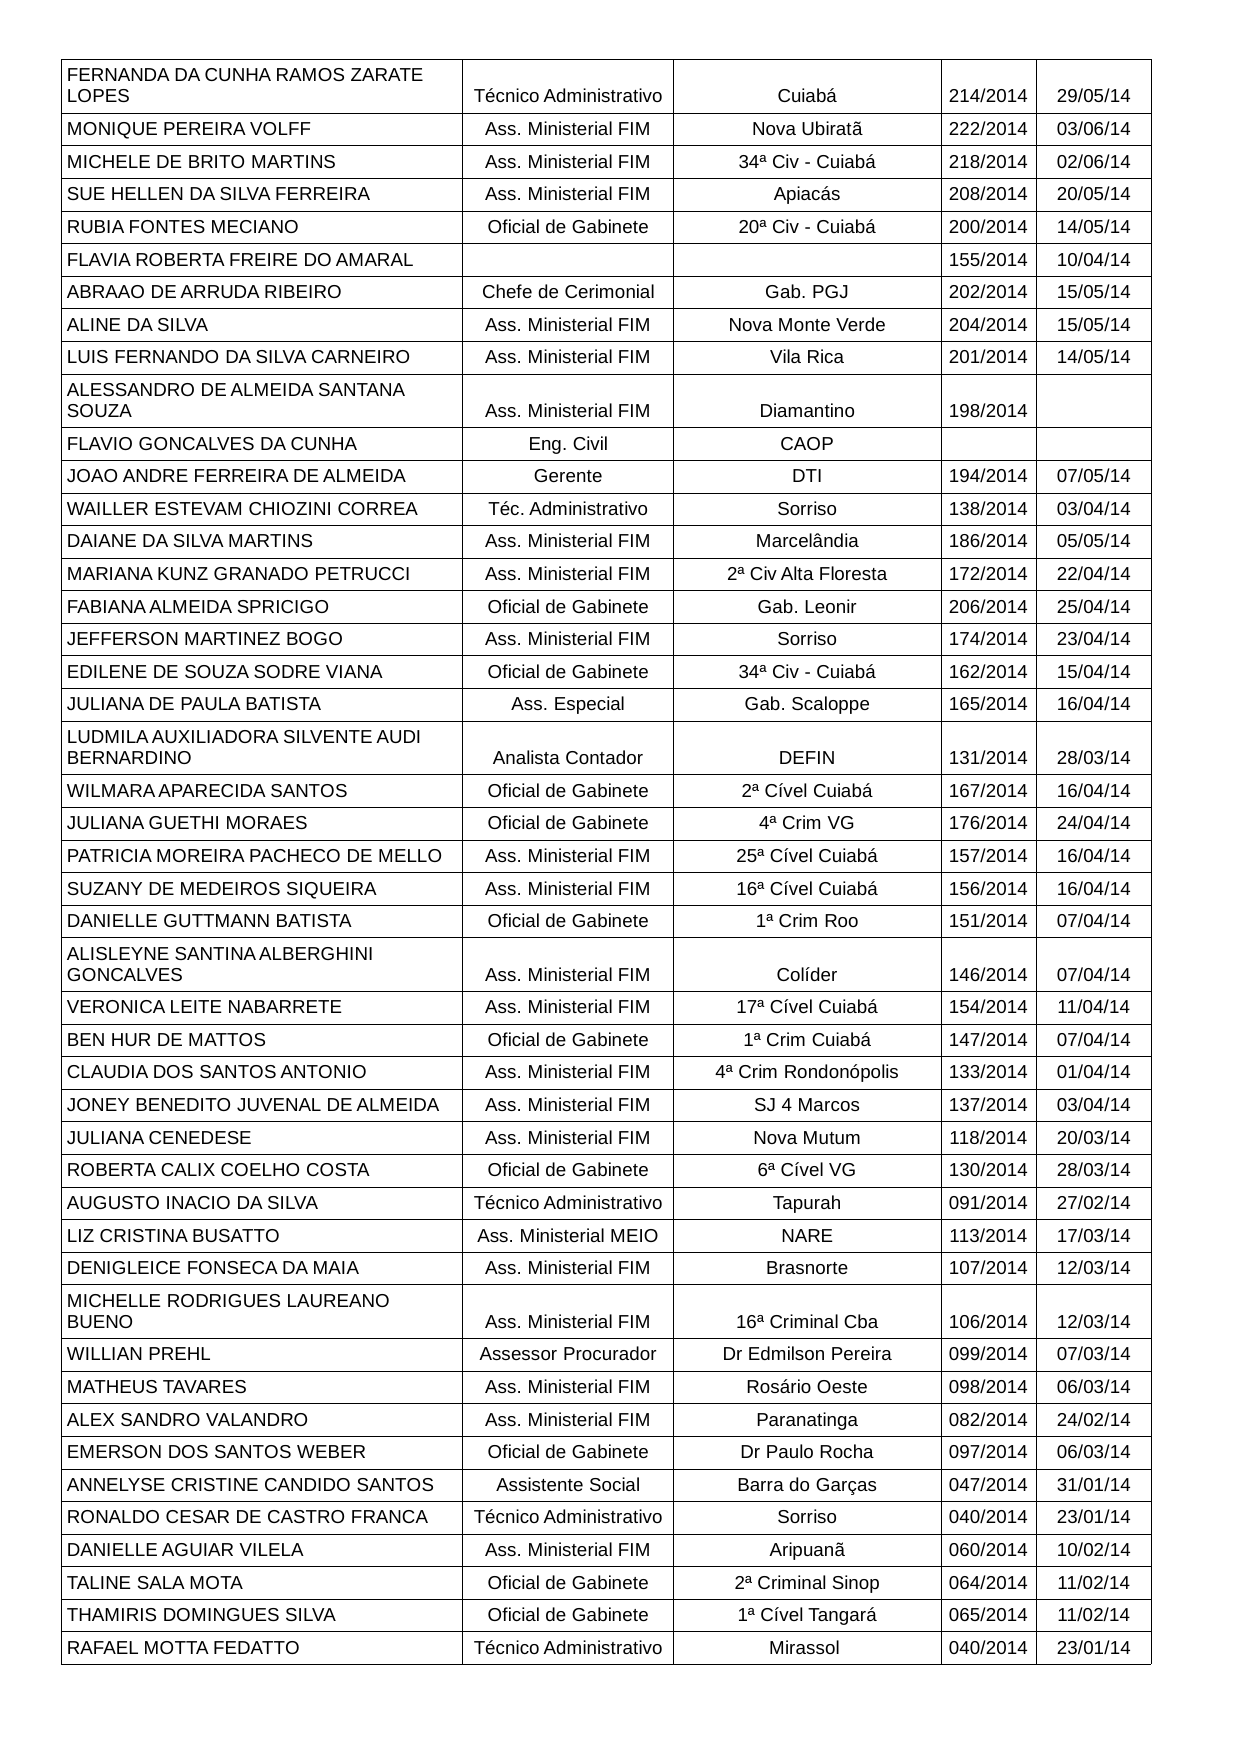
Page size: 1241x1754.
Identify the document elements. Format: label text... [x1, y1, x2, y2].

table_cell 162/2014 [942, 656, 1036, 688]
table_cell 133/2014 [942, 1057, 1036, 1089]
table_cell Nova Mutum [674, 1122, 941, 1154]
table_cell 27/02/14 [1037, 1188, 1151, 1219]
table_cell WAILLER ESTEVAM CHIOZINI CORREA [62, 494, 462, 525]
table_cell Ass. Ministerial FIM [463, 146, 673, 178]
table_cell DANIELLE AGUIAR VILELA [62, 1535, 462, 1566]
table_cell Oficial de Gabinete [463, 775, 673, 807]
table_cell DAIANE DA SILVA MARTINS [62, 526, 462, 558]
table_cell Técnico Administrativo [463, 60, 673, 113]
table_cell 6ª Cível VG [674, 1155, 941, 1187]
table_cell Oficial de Gabinete [463, 1025, 673, 1056]
table_cell Oficial de Gabinete [463, 1155, 673, 1187]
table_cell Ass. Ministerial FIM [463, 342, 673, 373]
table_cell Técnico Administrativo [463, 1502, 673, 1534]
table_cell 204/2014 [942, 309, 1036, 341]
table_cell 198/2014 [942, 375, 1036, 427]
table_cell 15/05/14 [1037, 309, 1151, 341]
table_cell 10/04/14 [1037, 244, 1151, 276]
table_cell 186/2014 [942, 526, 1036, 558]
table_cell Ass. Ministerial FIM [463, 179, 673, 211]
table_cell 206/2014 [942, 591, 1036, 623]
table_cell Gerente [463, 461, 673, 492]
table_cell SUE HELLEN DA SILVA FERREIRA [62, 179, 462, 211]
table_cell Ass. Ministerial FIM [463, 841, 673, 872]
table_cell LUDMILA AUXILIADORA SILVENTE AUDI BERNARDINO [62, 722, 462, 774]
table_cell Dr Paulo Rocha [674, 1437, 941, 1468]
table_cell Gab. Leonir [674, 591, 941, 623]
table_cell 113/2014 [942, 1220, 1036, 1252]
table_cell JOAO ANDRE FERREIRA DE ALMEIDA [62, 461, 462, 492]
table_cell SUZANY DE MEDEIROS SIQUEIRA [62, 873, 462, 905]
table_cell ALEX SANDRO VALANDRO [62, 1404, 462, 1436]
table_cell ALESSANDRO DE ALMEIDA SANTANA SOUZA [62, 375, 462, 427]
table_cell Ass. Ministerial MEIO [463, 1220, 673, 1252]
table_cell 07/05/14 [1037, 461, 1151, 492]
table_cell 15/04/14 [1037, 656, 1151, 688]
table_cell Oficial de Gabinete [463, 808, 673, 839]
table_cell FERNANDA DA CUNHA RAMOS ZARATE LOPES [62, 60, 462, 113]
table_cell 16ª Cível Cuiabá [674, 873, 941, 905]
table_cell 064/2014 [942, 1567, 1036, 1599]
table_cell TALINE SALA MOTA [62, 1567, 462, 1599]
table_cell Rosário Oeste [674, 1372, 941, 1403]
table_cell WILLIAN PREHL [62, 1339, 462, 1371]
table_cell WILMARA APARECIDA SANTOS [62, 775, 462, 807]
table_cell 23/04/14 [1037, 624, 1151, 655]
table_cell 167/2014 [942, 775, 1036, 807]
table_cell 151/2014 [942, 906, 1036, 937]
table_cell Marcelândia [674, 526, 941, 558]
table_cell Oficial de Gabinete [463, 1437, 673, 1468]
table_cell MARIANA KUNZ GRANADO PETRUCCI [62, 559, 462, 590]
table_cell 097/2014 [942, 1437, 1036, 1468]
table_cell Ass. Ministerial FIM [463, 624, 673, 655]
table_cell 065/2014 [942, 1600, 1036, 1631]
table_cell 147/2014 [942, 1025, 1036, 1056]
table_cell Sorriso [674, 624, 941, 655]
table_cell Analista Contador [463, 722, 673, 774]
table_cell 20/05/14 [1037, 179, 1151, 211]
table_cell 07/04/14 [1037, 938, 1151, 991]
table_cell BEN HUR DE MATTOS [62, 1025, 462, 1056]
table_cell 131/2014 [942, 722, 1036, 774]
table_cell Nova Monte Verde [674, 309, 941, 341]
table_cell 34ª Civ - Cuiabá [674, 656, 941, 688]
table_cell DANIELLE GUTTMANN BATISTA [62, 906, 462, 937]
table_cell 01/04/14 [1037, 1057, 1151, 1089]
table_cell 1ª Crim Cuiabá [674, 1025, 941, 1056]
table_cell Mirassol [674, 1632, 941, 1664]
table_cell 176/2014 [942, 808, 1036, 839]
table_cell SJ 4 Marcos [674, 1090, 941, 1121]
table_cell Eng. Civil [463, 428, 673, 460]
table_cell 24/04/14 [1037, 808, 1151, 839]
table_cell Dr Edmilson Pereira [674, 1339, 941, 1371]
table_cell DTI [674, 461, 941, 492]
table_cell DEFIN [674, 722, 941, 774]
table_cell Assistente Social [463, 1470, 673, 1501]
table_cell 10/02/14 [1037, 1535, 1151, 1566]
table_cell ANNELYSE CRISTINE CANDIDO SANTOS [62, 1470, 462, 1501]
table_cell Ass. Ministerial FIM [463, 1535, 673, 1566]
table_cell 11/02/14 [1037, 1600, 1151, 1631]
table_cell 11/02/14 [1037, 1567, 1151, 1599]
table_cell 23/01/14 [1037, 1502, 1151, 1534]
table_cell 28/03/14 [1037, 722, 1151, 774]
table_cell VERONICA LEITE NABARRETE [62, 992, 462, 1023]
table_cell 156/2014 [942, 873, 1036, 905]
table_cell 28/03/14 [1037, 1155, 1151, 1187]
table_cell 2ª Cível Cuiabá [674, 775, 941, 807]
table_cell 165/2014 [942, 689, 1036, 721]
table_cell 02/06/14 [1037, 146, 1151, 178]
table_cell 214/2014 [942, 60, 1036, 113]
table_cell Gab. Scaloppe [674, 689, 941, 721]
table_cell 07/03/14 [1037, 1339, 1151, 1371]
table_cell ABRAAO DE ARRUDA RIBEIRO [62, 277, 462, 308]
table_cell 047/2014 [942, 1470, 1036, 1501]
table_cell Oficial de Gabinete [463, 906, 673, 937]
table_cell Colíder [674, 938, 941, 991]
table_cell 07/04/14 [1037, 906, 1151, 937]
table_cell 1ª Crim Roo [674, 906, 941, 937]
table_cell Barra do Garças [674, 1470, 941, 1501]
table_cell PATRICIA MOREIRA PACHECO DE MELLO [62, 841, 462, 872]
table_cell 155/2014 [942, 244, 1036, 276]
table_cell 098/2014 [942, 1372, 1036, 1403]
table_cell FLAVIO GONCALVES DA CUNHA [62, 428, 462, 460]
table_cell [942, 428, 1036, 460]
table_cell 208/2014 [942, 179, 1036, 211]
table_cell 34ª Civ - Cuiabá [674, 146, 941, 178]
table_cell 06/03/14 [1037, 1437, 1151, 1468]
table_cell ALISLEYNE SANTINA ALBERGHINI GONCALVES [62, 938, 462, 991]
table_cell RONALDO CESAR DE CASTRO FRANCA [62, 1502, 462, 1534]
table_cell Gab. PGJ [674, 277, 941, 308]
table_cell 130/2014 [942, 1155, 1036, 1187]
table_cell 20/03/14 [1037, 1122, 1151, 1154]
table_cell MICHELE DE BRITO MARTINS [62, 146, 462, 178]
table_cell JULIANA CENEDESE [62, 1122, 462, 1154]
table_cell FLAVIA ROBERTA FREIRE DO AMARAL [62, 244, 462, 276]
table_cell Apiacás [674, 179, 941, 211]
table_cell 2ª Civ Alta Floresta [674, 559, 941, 590]
table_cell DENIGLEICE FONSECA DA MAIA [62, 1253, 462, 1284]
table_cell 16/04/14 [1037, 775, 1151, 807]
table_cell 201/2014 [942, 342, 1036, 373]
table_cell FABIANA ALMEIDA SPRICIGO [62, 591, 462, 623]
table_cell RUBIA FONTES MECIANO [62, 212, 462, 243]
table_cell 099/2014 [942, 1339, 1036, 1371]
table_cell 16ª Criminal Cba [674, 1285, 941, 1338]
table_cell Aripuanã [674, 1535, 941, 1566]
table_cell JULIANA GUETHI MORAES [62, 808, 462, 839]
table_cell 107/2014 [942, 1253, 1036, 1284]
table_cell Ass. Ministerial FIM [463, 309, 673, 341]
table_cell 218/2014 [942, 146, 1036, 178]
table_cell 07/04/14 [1037, 1025, 1151, 1056]
table_cell 06/03/14 [1037, 1372, 1151, 1403]
table_cell Nova Ubiratã [674, 114, 941, 145]
table_cell Técnico Administrativo [463, 1632, 673, 1664]
table_cell Oficial de Gabinete [463, 1600, 673, 1631]
table_cell Ass. Ministerial FIM [463, 1122, 673, 1154]
table_cell Brasnorte [674, 1253, 941, 1284]
table_cell RAFAEL MOTTA FEDATTO [62, 1632, 462, 1664]
table_cell Ass. Ministerial FIM [463, 1285, 673, 1338]
table_cell 05/05/14 [1037, 526, 1151, 558]
table_cell 138/2014 [942, 494, 1036, 525]
table_cell Assessor Procurador [463, 1339, 673, 1371]
table_cell Ass. Ministerial FIM [463, 559, 673, 590]
table_cell 118/2014 [942, 1122, 1036, 1154]
table_cell 040/2014 [942, 1632, 1036, 1664]
table_cell LUIS FERNANDO DA SILVA CARNEIRO [62, 342, 462, 373]
table_cell Ass. Ministerial FIM [463, 1090, 673, 1121]
table_cell [1037, 375, 1151, 427]
table_cell Ass. Ministerial FIM [463, 992, 673, 1023]
table_cell 03/04/14 [1037, 494, 1151, 525]
table_cell 15/05/14 [1037, 277, 1151, 308]
table_cell 16/04/14 [1037, 841, 1151, 872]
table_cell 154/2014 [942, 992, 1036, 1023]
table_cell Ass. Ministerial FIM [463, 1253, 673, 1284]
table_cell Tapurah [674, 1188, 941, 1219]
table_cell 14/05/14 [1037, 342, 1151, 373]
table_cell 172/2014 [942, 559, 1036, 590]
table_cell 040/2014 [942, 1502, 1036, 1534]
table_cell CLAUDIA DOS SANTOS ANTONIO [62, 1057, 462, 1089]
table_cell 17ª Cível Cuiabá [674, 992, 941, 1023]
table_cell Ass. Ministerial FIM [463, 873, 673, 905]
table_cell 157/2014 [942, 841, 1036, 872]
table_cell 194/2014 [942, 461, 1036, 492]
table_cell 12/03/14 [1037, 1285, 1151, 1338]
table_cell AUGUSTO INACIO DA SILVA [62, 1188, 462, 1219]
table_cell 091/2014 [942, 1188, 1036, 1219]
table_cell Sorriso [674, 1502, 941, 1534]
table_cell 25/04/14 [1037, 591, 1151, 623]
table_cell THAMIRIS DOMINGUES SILVA [62, 1600, 462, 1631]
table_cell NARE [674, 1220, 941, 1252]
table_cell 174/2014 [942, 624, 1036, 655]
table_cell LIZ CRISTINA BUSATTO [62, 1220, 462, 1252]
table_cell Ass. Ministerial FIM [463, 1057, 673, 1089]
table_cell 23/01/14 [1037, 1632, 1151, 1664]
table_cell 31/01/14 [1037, 1470, 1151, 1501]
table_cell 25ª Cível Cuiabá [674, 841, 941, 872]
table_cell Sorriso [674, 494, 941, 525]
table_cell JULIANA DE PAULA BATISTA [62, 689, 462, 721]
table_cell 11/04/14 [1037, 992, 1151, 1023]
table_cell Diamantino [674, 375, 941, 427]
table_cell 4ª Crim Rondonópolis [674, 1057, 941, 1089]
table_cell Ass. Ministerial FIM [463, 1404, 673, 1436]
table_cell [463, 244, 673, 276]
table_cell JONEY BENEDITO JUVENAL DE ALMEIDA [62, 1090, 462, 1121]
table_cell EMERSON DOS SANTOS WEBER [62, 1437, 462, 1468]
table_cell CAOP [674, 428, 941, 460]
table_cell Cuiabá [674, 60, 941, 113]
table_cell 1ª Cível Tangará [674, 1600, 941, 1631]
table_cell 03/06/14 [1037, 114, 1151, 145]
table_cell Ass. Ministerial FIM [463, 114, 673, 145]
table_cell 22/04/14 [1037, 559, 1151, 590]
table_cell 4ª Crim VG [674, 808, 941, 839]
table_cell ALINE DA SILVA [62, 309, 462, 341]
table_cell EDILENE DE SOUZA SODRE VIANA [62, 656, 462, 688]
table_cell Téc. Administrativo [463, 494, 673, 525]
table_cell 14/05/14 [1037, 212, 1151, 243]
table_cell MICHELLE RODRIGUES LAUREANO BUENO [62, 1285, 462, 1338]
table_cell Técnico Administrativo [463, 1188, 673, 1219]
table_cell 16/04/14 [1037, 873, 1151, 905]
table_cell MONIQUE PEREIRA VOLFF [62, 114, 462, 145]
table_cell Ass. Ministerial FIM [463, 938, 673, 991]
table_cell ROBERTA CALIX COELHO COSTA [62, 1155, 462, 1187]
table_cell 29/05/14 [1037, 60, 1151, 113]
table_cell 222/2014 [942, 114, 1036, 145]
table_cell [674, 244, 941, 276]
table_cell Ass. Ministerial FIM [463, 375, 673, 427]
table_cell 03/04/14 [1037, 1090, 1151, 1121]
table_cell Vila Rica [674, 342, 941, 373]
table_cell 16/04/14 [1037, 689, 1151, 721]
table_cell 060/2014 [942, 1535, 1036, 1566]
table_cell 12/03/14 [1037, 1253, 1151, 1284]
table_cell 202/2014 [942, 277, 1036, 308]
table_cell 137/2014 [942, 1090, 1036, 1121]
table_cell 17/03/14 [1037, 1220, 1151, 1252]
table_cell 2ª Criminal Sinop [674, 1567, 941, 1599]
table_cell Ass. Especial [463, 689, 673, 721]
table_cell Oficial de Gabinete [463, 212, 673, 243]
table_cell Oficial de Gabinete [463, 591, 673, 623]
table_cell Ass. Ministerial FIM [463, 526, 673, 558]
table_cell JEFFERSON MARTINEZ BOGO [62, 624, 462, 655]
table_cell MATHEUS TAVARES [62, 1372, 462, 1403]
table_cell Paranatinga [674, 1404, 941, 1436]
table_cell Oficial de Gabinete [463, 656, 673, 688]
table_cell 106/2014 [942, 1285, 1036, 1338]
table_cell 20ª Civ - Cuiabá [674, 212, 941, 243]
table_cell Chefe de Cerimonial [463, 277, 673, 308]
table_cell Ass. Ministerial FIM [463, 1372, 673, 1403]
table_cell [1037, 428, 1151, 460]
table_cell 146/2014 [942, 938, 1036, 991]
table_cell 24/02/14 [1037, 1404, 1151, 1436]
table_cell Oficial de Gabinete [463, 1567, 673, 1599]
table_cell 200/2014 [942, 212, 1036, 243]
table_cell 082/2014 [942, 1404, 1036, 1436]
